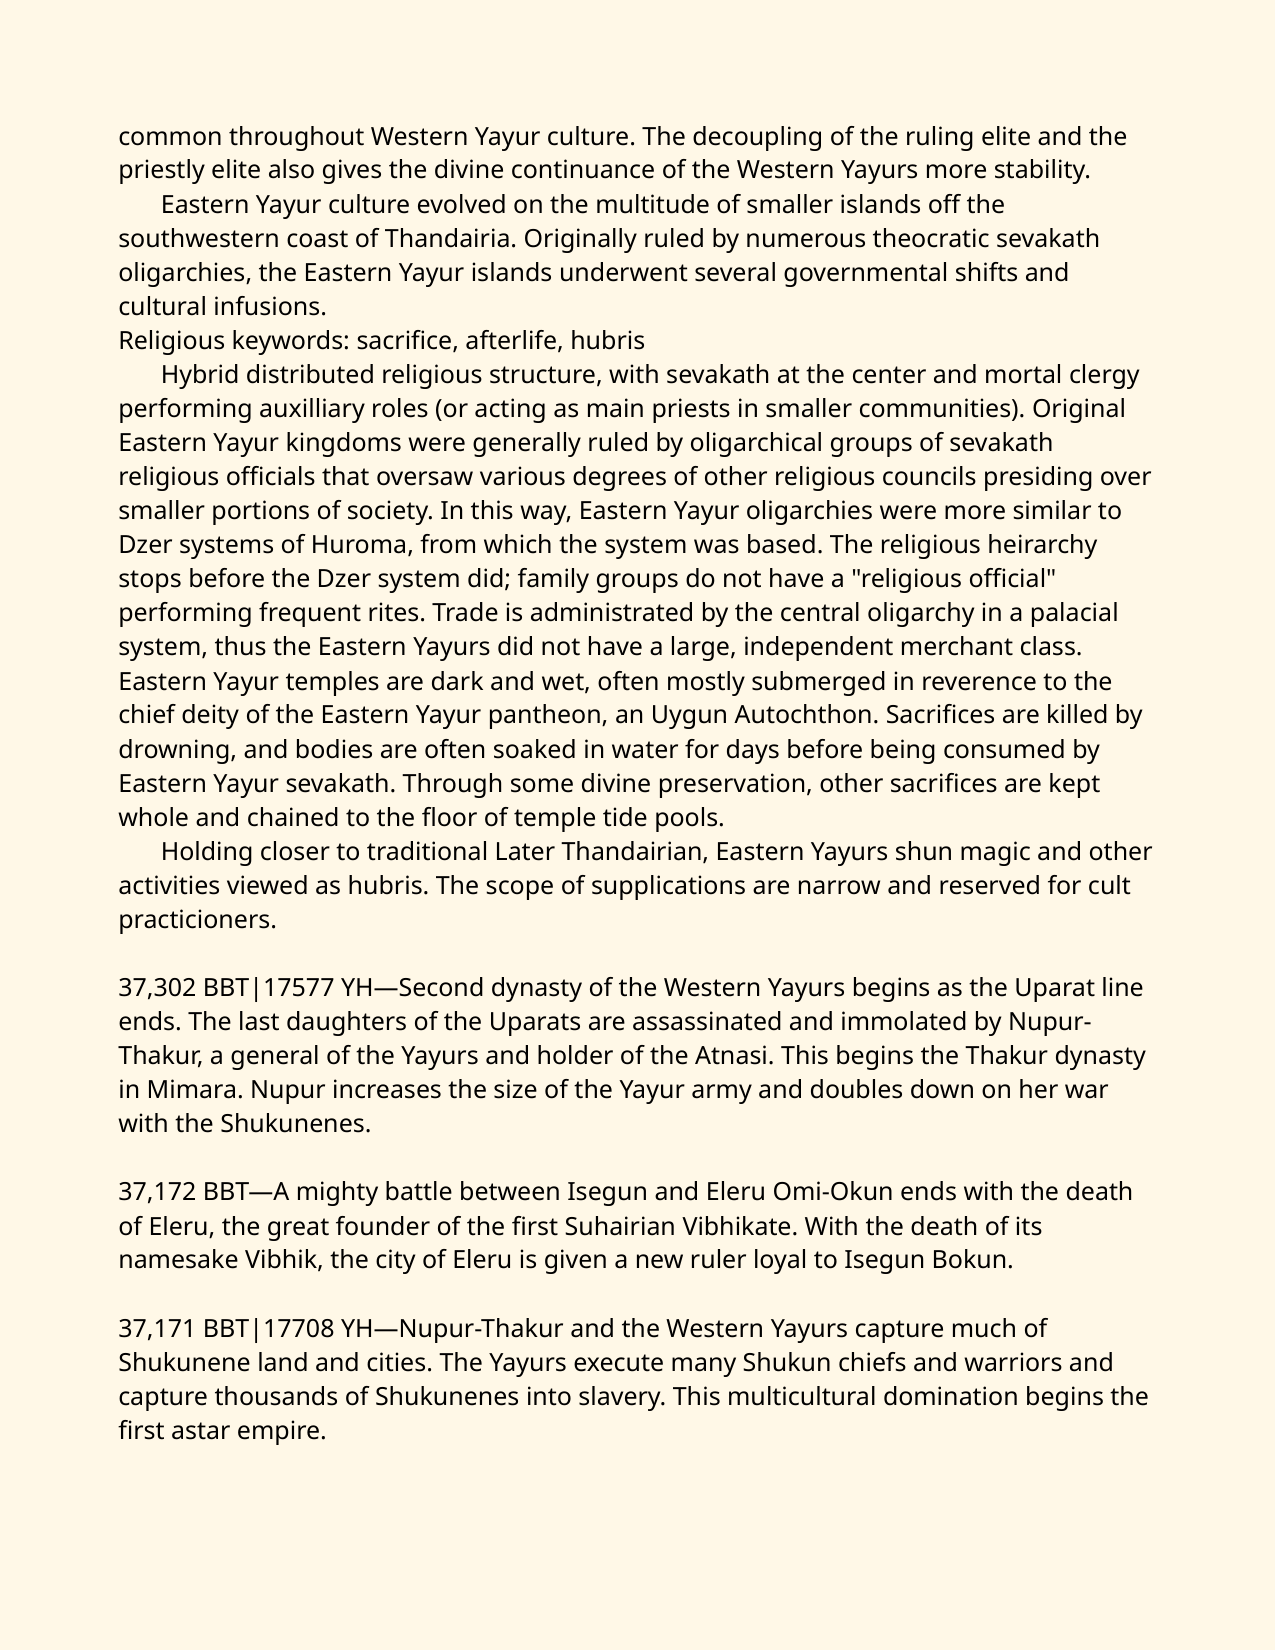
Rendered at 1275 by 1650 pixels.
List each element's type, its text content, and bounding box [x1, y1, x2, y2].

text Religious keywords: sacrifice, afterlife, hubris [118, 322, 1157, 357]
text 37,172 BBT—A mighty battle between Isegun and Eleru Omi-Okun ends with the death of Eleru, the great founder of the first Suhairian Vibhikate. With the death of its namesake Vibhik, the city of Eleru is given a new ruler loyal to Isegun Bokun. [118, 1174, 1157, 1276]
text 37,302 BBT|17577 YH—Second dynasty of the Western Yayurs begins as the Uparat line ends. The last daughters of the Uparats are assassinated and immolated by Nupur-Thakur, a general of the Yayurs and holder of the Atnasi. This begins the Thakur dynasty in Mimara. Nupur increases the size of the Yayur army and doubles down on her war with the Shukunenes. [118, 970, 1157, 1140]
text Hybrid distributed religious structure, with sevakath at the center and mortal clergy performing auxilliary roles (or acting as main priests in smaller communities). Original Eastern Yayur kingdoms were generally ruled by oligarchical groups of sevakath religious officials that oversaw various degrees of other religious councils presiding over smaller portions of society. In this way, Eastern Yayur oligarchies were more similar to Dzer systems of Huroma, from which the system was based. The religious heirarchy stops before the Dzer system did; family groups do not have a "religious official" performing frequent rites. Trade is administrated by the central oligarchy in a palacial system, thus the Eastern Yayurs did not have a large, independent merchant class. Eastern Yayur temples are dark and wet, often mostly submerged in reverence to the chief deity of the Eastern Yayur pantheon, an Uygun Autochthon. Sacrifices are killed by drowning, and bodies are often soaked in water for days before being consumed by Eastern Yayur sevakath. Through some divine preservation, other sacrifices are kept whole and chained to the floor of temple tide pools. [118, 357, 1157, 833]
text Holding closer to traditional Later Thandairian, Eastern Yayurs shun magic and other activities viewed as hubris. The scope of supplications are narrow and reserved for cult practicioners. [118, 833, 1157, 936]
text 37,171 BBT|17708 YH—Nupur-Thakur and the Western Yayurs capture much of Shukunene land and cities. The Yayurs execute many Shukun chiefs and warriors and capture thousands of Shukunenes into slavery. This multicultural domination begins the first astar empire. [118, 1310, 1157, 1447]
text common throughout Western Yayur culture. The decoupling of the ruling elite and the priestly elite also gives the divine continuance of the Western Yayurs more stability. [118, 118, 1157, 186]
text Eastern Yayur culture evolved on the multitude of smaller islands off the southwestern coast of Thandairia. Originally ruled by numerous theocratic sevakath oligarchies, the Eastern Yayur islands underwent several governmental shifts and cultural infusions. [118, 186, 1157, 322]
